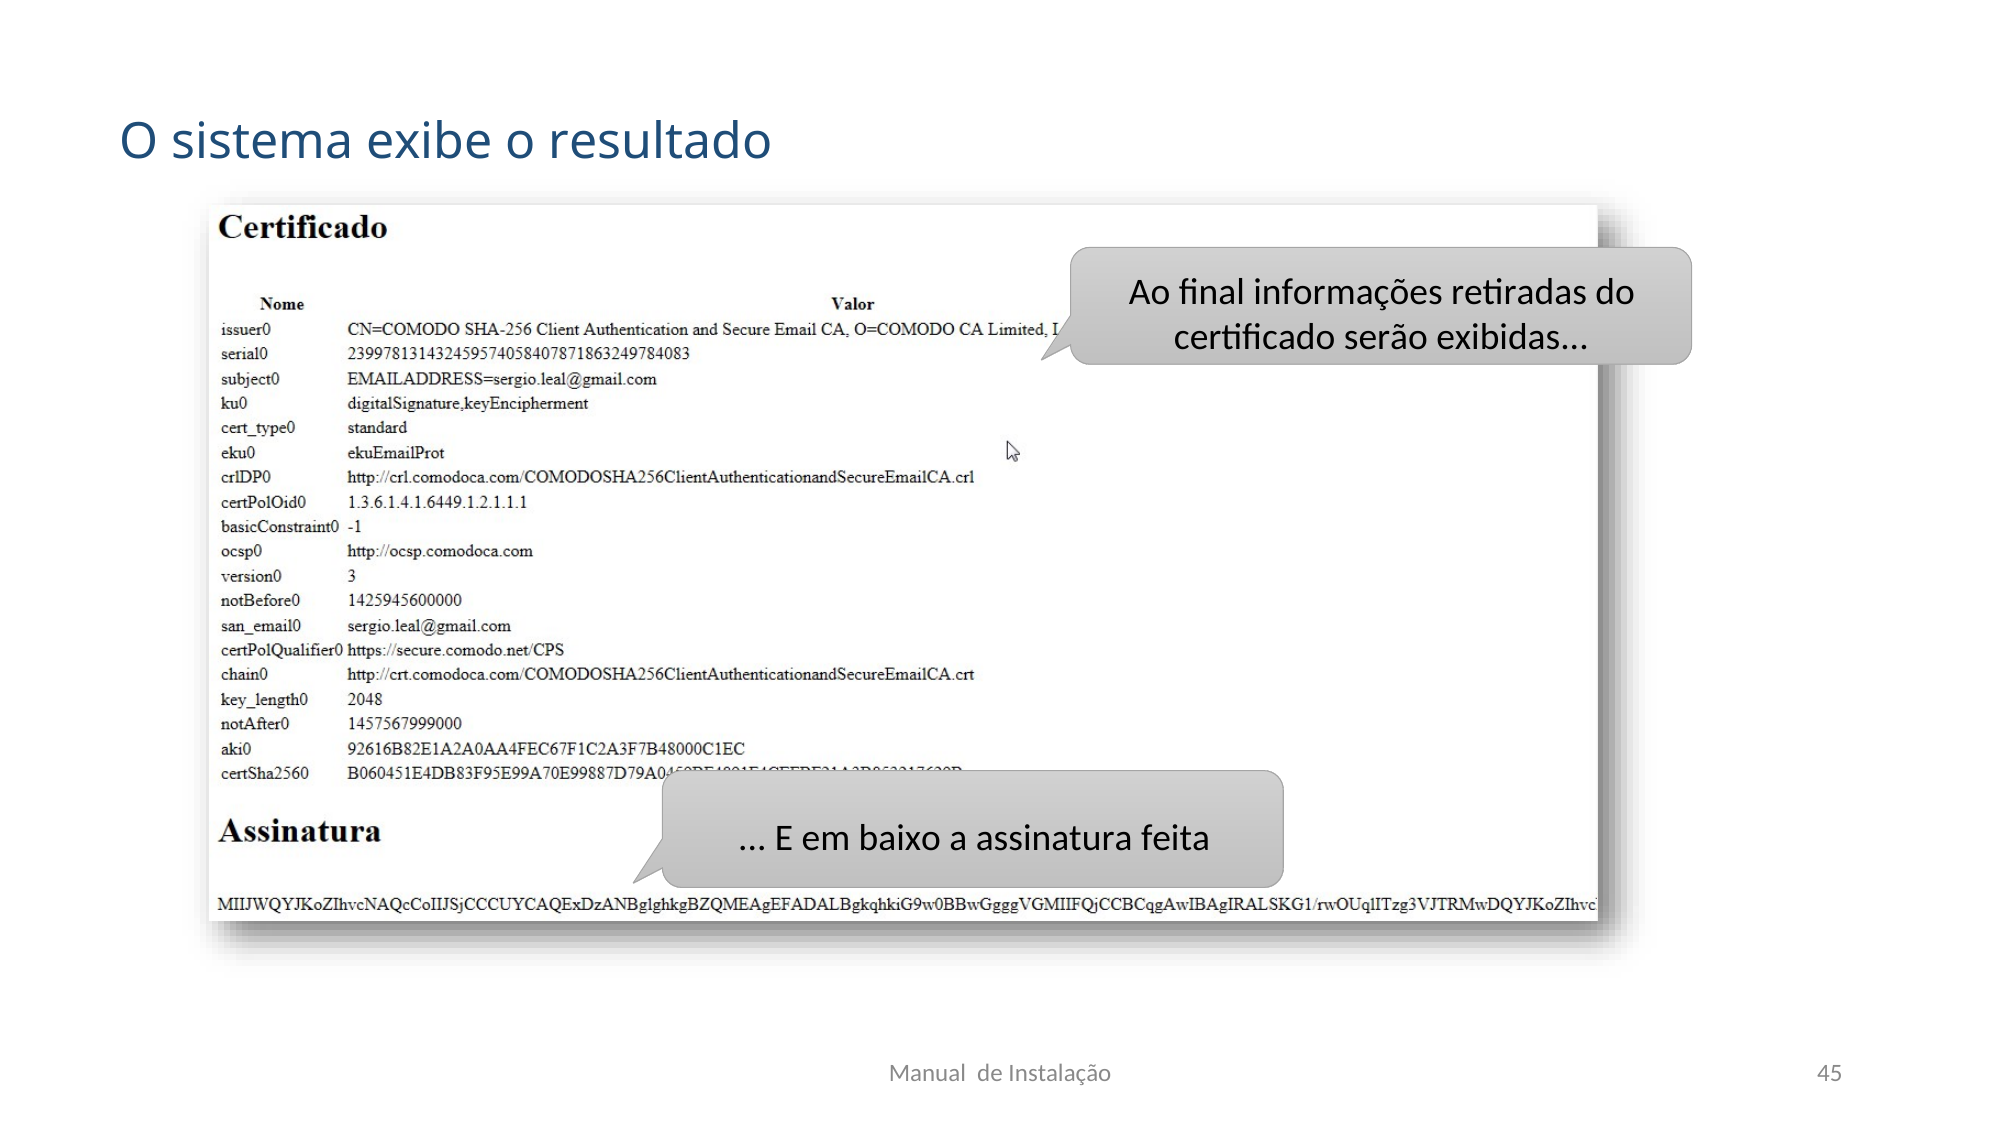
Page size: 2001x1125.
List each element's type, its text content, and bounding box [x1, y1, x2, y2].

subtitle O sistema exibe o resultado [119, 106, 1842, 174]
